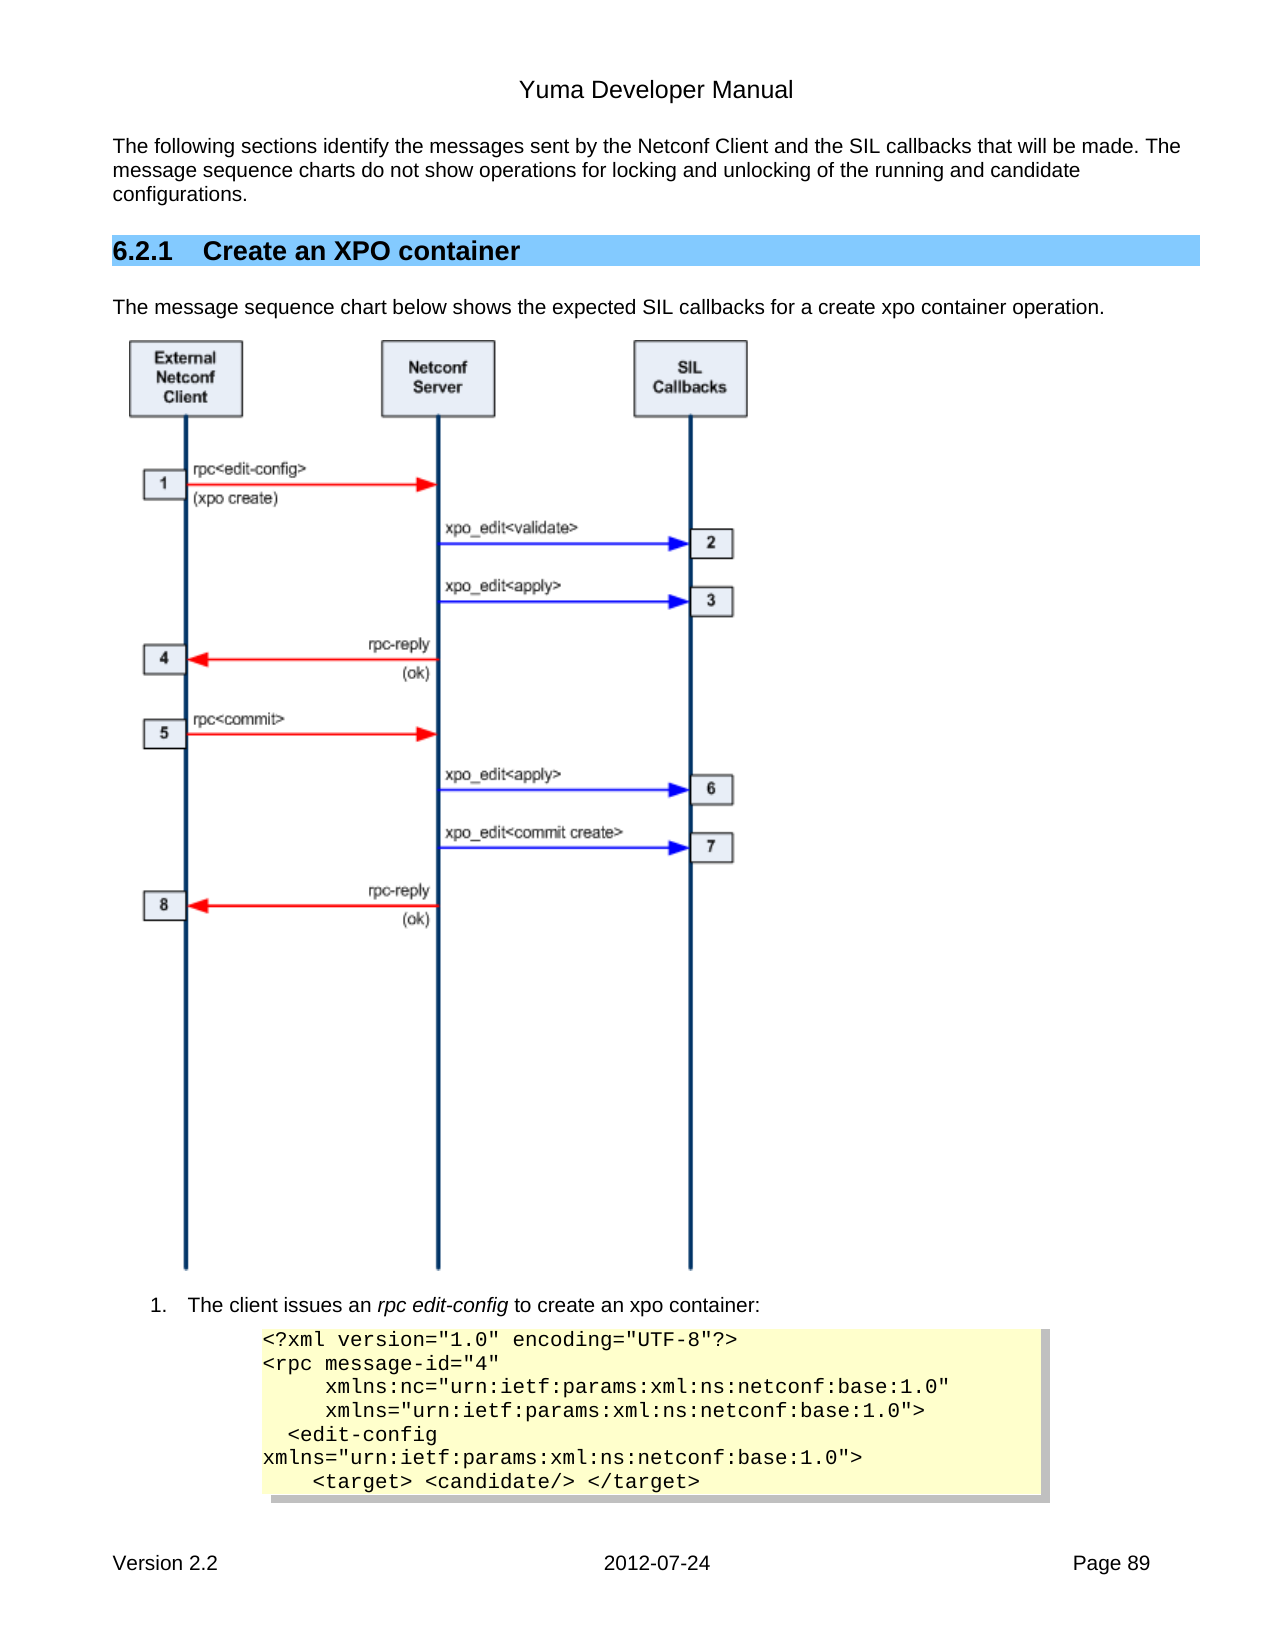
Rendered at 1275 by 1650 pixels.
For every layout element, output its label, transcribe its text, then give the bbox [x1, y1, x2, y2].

text The following sections identify the messages sent by the Netconf Client and the SIL callbacks that will be made. The message sequence charts do not show operations for locking and unlocking of the running and candidate configurations. [112, 134, 1200, 206]
text <?xml version="1.0" encoding="UTF-8"?> <rpc message-id="4" xmlns:nc="urn:ietf:params:xml:ns:netconf:base:1.0" xmlns="urn:ietf:params:xml:ns:netconf:base:1.0"> <edit-config xmlns="urn:ietf:params:xml:ns:netconf:base:1.0"> <target> <candidate/> </target> [262, 1329, 1041, 1494]
text The message sequence chart below shows the expected SIL callbacks for a create xpo container operation. [112, 295, 1200, 319]
subtitle Create an XPO container [112, 235, 1200, 266]
list The client issues an rpc edit-config to create an xpo container: [150, 1293, 1200, 1317]
picture [129, 340, 748, 1271]
